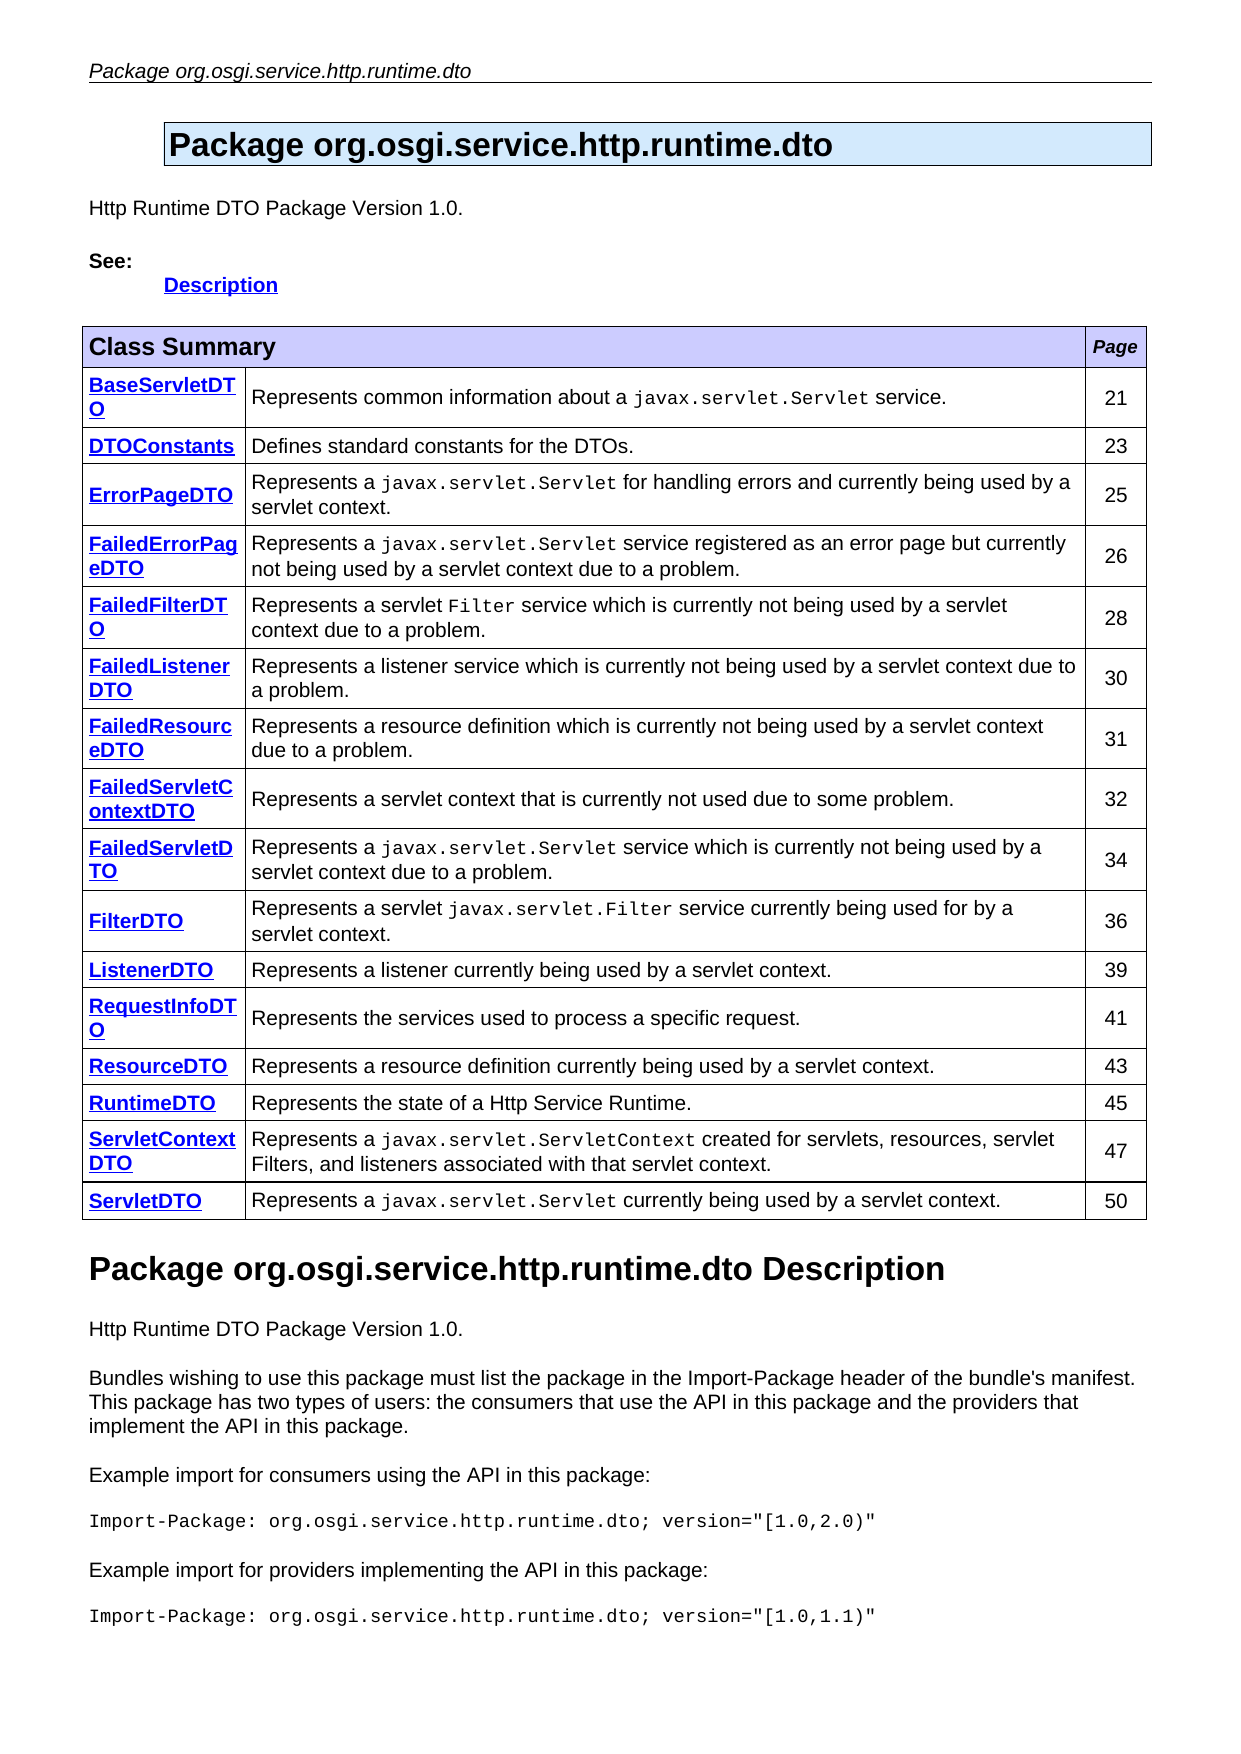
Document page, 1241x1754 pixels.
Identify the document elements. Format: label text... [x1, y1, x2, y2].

table_cell Represents a servlet Filter service which is currently not being used by a servlet context due to a problem. [246, 587, 1085, 647]
table_cell FailedServletContextDTO [83, 769, 245, 828]
table_cell 49 [1086, 1183, 1146, 1219]
text Bundles wishing to use this package must list the package in the Import-Package header of the bundle's manifest. This package has two types of users: the consumers that use the API in this package and the providers that implement the API in this package. [88, 1366, 1152, 1438]
table_cell 30 [1086, 709, 1146, 768]
table_cell FailedErrorPageDTO [83, 526, 245, 586]
table_cell RequestInfoDTO [83, 988, 245, 1047]
table_cell 44 [1086, 1085, 1146, 1120]
table_cell ListenerDTO [83, 952, 245, 987]
table_cell 26 [1086, 526, 1146, 586]
table_cell Represents a listener currently being used by a servlet context. [246, 952, 1085, 987]
table_cell Represents a servlet javax.servlet.Filter service currently being used for by a servlet context. [246, 891, 1085, 951]
table_cell Represents the state of a Http Service Runtime. [246, 1085, 1085, 1120]
table_cell Represents a resource definition which is currently not being used by a servlet context due to a problem. [246, 709, 1085, 768]
table_cell RuntimeDTO [83, 1085, 245, 1120]
table_cell FailedServletDTO [83, 829, 245, 889]
text See: [88, 248, 1152, 272]
table_header Page [1086, 327, 1146, 367]
table_cell ErrorPageDTO [83, 464, 245, 524]
table_cell FailedListenerDTO [83, 649, 245, 708]
table_cell Represents a javax.servlet.Servlet currently being used by a servlet context. [246, 1183, 1085, 1219]
table_cell FailedResourceDTO [83, 709, 245, 768]
table_cell 46 [1086, 1121, 1146, 1181]
table_cell 35 [1086, 891, 1146, 951]
text Import-Package: org.osgi.service.http.runtime.dto; version="[1.0,2.0)" [88, 1512, 1152, 1533]
table_cell 23 [1086, 428, 1146, 463]
table_cell 25 [1086, 464, 1146, 524]
text Http Runtime DTO Package Version 1.0. [88, 195, 1152, 219]
text Example import for consumers using the API in this package: [88, 1463, 1152, 1487]
table_cell ServletContextDTO [83, 1121, 245, 1181]
table_cell 29 [1086, 649, 1146, 708]
table_cell 42 [1086, 1049, 1146, 1084]
table_cell 31 [1086, 769, 1146, 828]
table_cell Represents a javax.servlet.Servlet for handling errors and currently being used by a servlet context. [246, 464, 1085, 524]
table_cell ResourceDTO [83, 1049, 245, 1084]
table_cell Represents a servlet context that is currently not used due to some problem. [246, 769, 1085, 828]
table_cell FilterDTO [83, 891, 245, 951]
table_cell 40 [1086, 988, 1146, 1047]
table_cell ServletDTO [83, 1183, 245, 1219]
text Http Runtime DTO Package Version 1.0. [88, 1317, 1152, 1341]
table_cell Represents a javax.servlet.Servlet service which is currently not being used by a servlet context due to a problem. [246, 829, 1085, 889]
text Package org.osgi.service.http.runtime.dto Description [88, 1249, 1152, 1288]
table_cell FailedFilterDTO [83, 587, 245, 647]
text Import-Package: org.osgi.service.http.runtime.dto; version="[1.0,1.1)" [88, 1607, 1152, 1628]
table_cell Represents a javax.servlet.ServletContext created for servlets, resources, servlet Filters, and listeners associated with that servlet context. [246, 1121, 1085, 1181]
table_cell Represents a listener service which is currently not being used by a servlet context due to a problem. [246, 649, 1085, 708]
table_cell Defines standard constants for the DTOs. [246, 428, 1085, 463]
table_cell 28 [1086, 587, 1146, 647]
table_cell Represents common information about a javax.servlet.Servlet service. [246, 368, 1085, 427]
table_cell Represents the services used to process a specific request. [246, 988, 1085, 1047]
table_cell 21 [1086, 368, 1146, 427]
subtitle Package org.osgi.service.http.runtime.dto [165, 123, 1151, 165]
text Description [163, 272, 1152, 296]
table_cell 33 [1086, 829, 1146, 889]
table_cell DTOConstants [83, 428, 245, 463]
table_cell BaseServletDTO [83, 368, 245, 427]
table_cell Represents a resource definition currently being used by a servlet context. [246, 1049, 1085, 1084]
table_cell Represents a javax.servlet.Servlet service registered as an error page but currently not being used by a servlet context due to a problem. [246, 526, 1085, 586]
text Example import for providers implementing the API in this package: [88, 1558, 1152, 1582]
table_cell 38 [1086, 952, 1146, 987]
table_header Class Summary [83, 327, 1085, 367]
